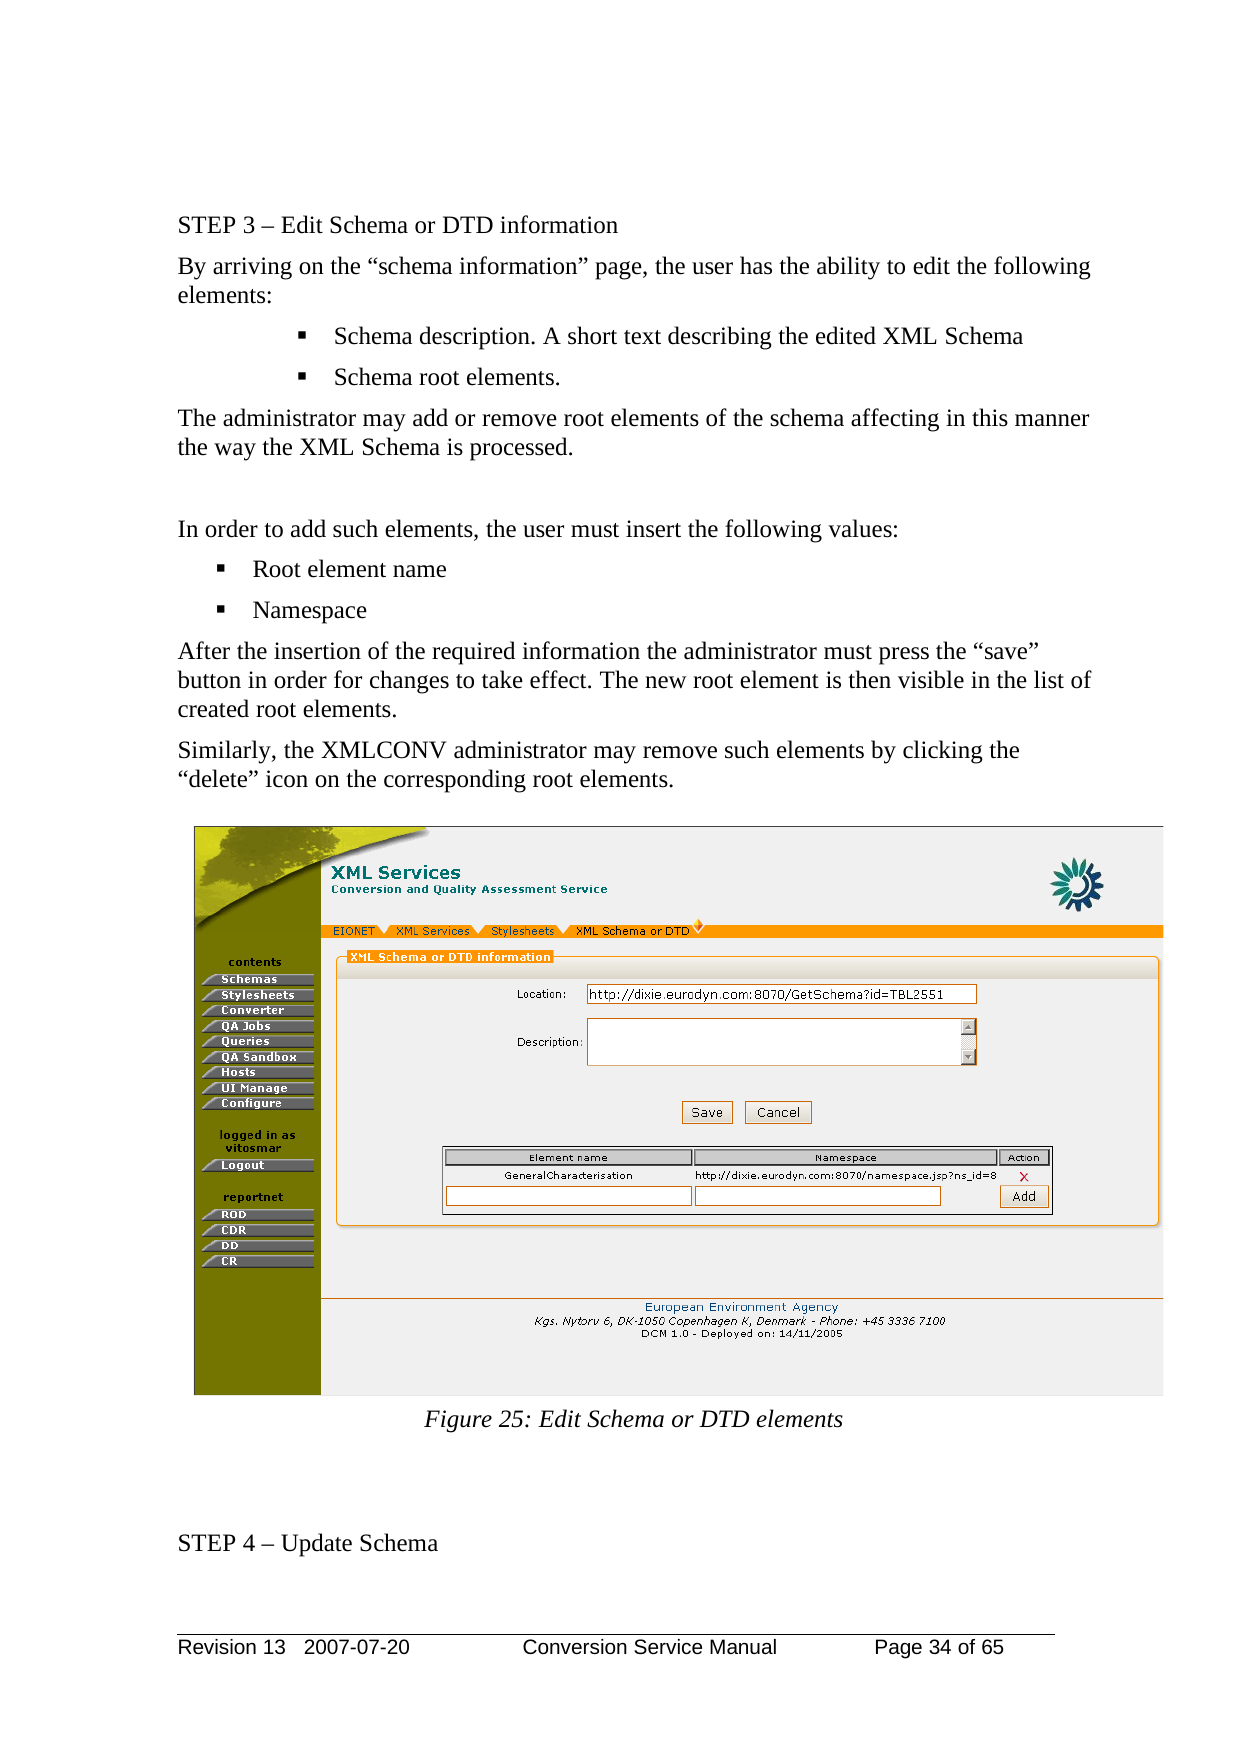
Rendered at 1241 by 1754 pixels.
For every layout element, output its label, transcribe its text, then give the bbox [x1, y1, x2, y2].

text Figure 25: Edit Schema or DTD elements [177, 817, 1180, 1433]
text Similarly, the XMLCONV administrator may remove such elements by clicking the “delete” icon on the corresponding root elements. [177, 735, 1092, 793]
picture [193, 826, 1164, 1396]
text After the insertion of the required information the administrator must press the “save” button in order for changes to take effect. The new root element is then visible in the list of created root elements. [177, 636, 1092, 723]
list Schema root elements. [296, 362, 1092, 391]
text The administrator may add or remove root elements of the schema affecting in this manner the way the XML Schema is processed. [177, 403, 1092, 461]
text STEP 3 – Edit Schema or DTD information [177, 210, 1092, 239]
text STEP 4 – Update Schema [177, 1528, 1092, 1557]
list Namespace [215, 595, 1092, 624]
text In order to add such elements, the user must insert the following values: [177, 513, 1092, 542]
list Schema description. A short text describing the edited XML Schema [296, 321, 1092, 350]
list Root element name [215, 554, 1092, 583]
text By arriving on the “schema information” page, the user has the ability to edit the following elements: [177, 251, 1092, 309]
